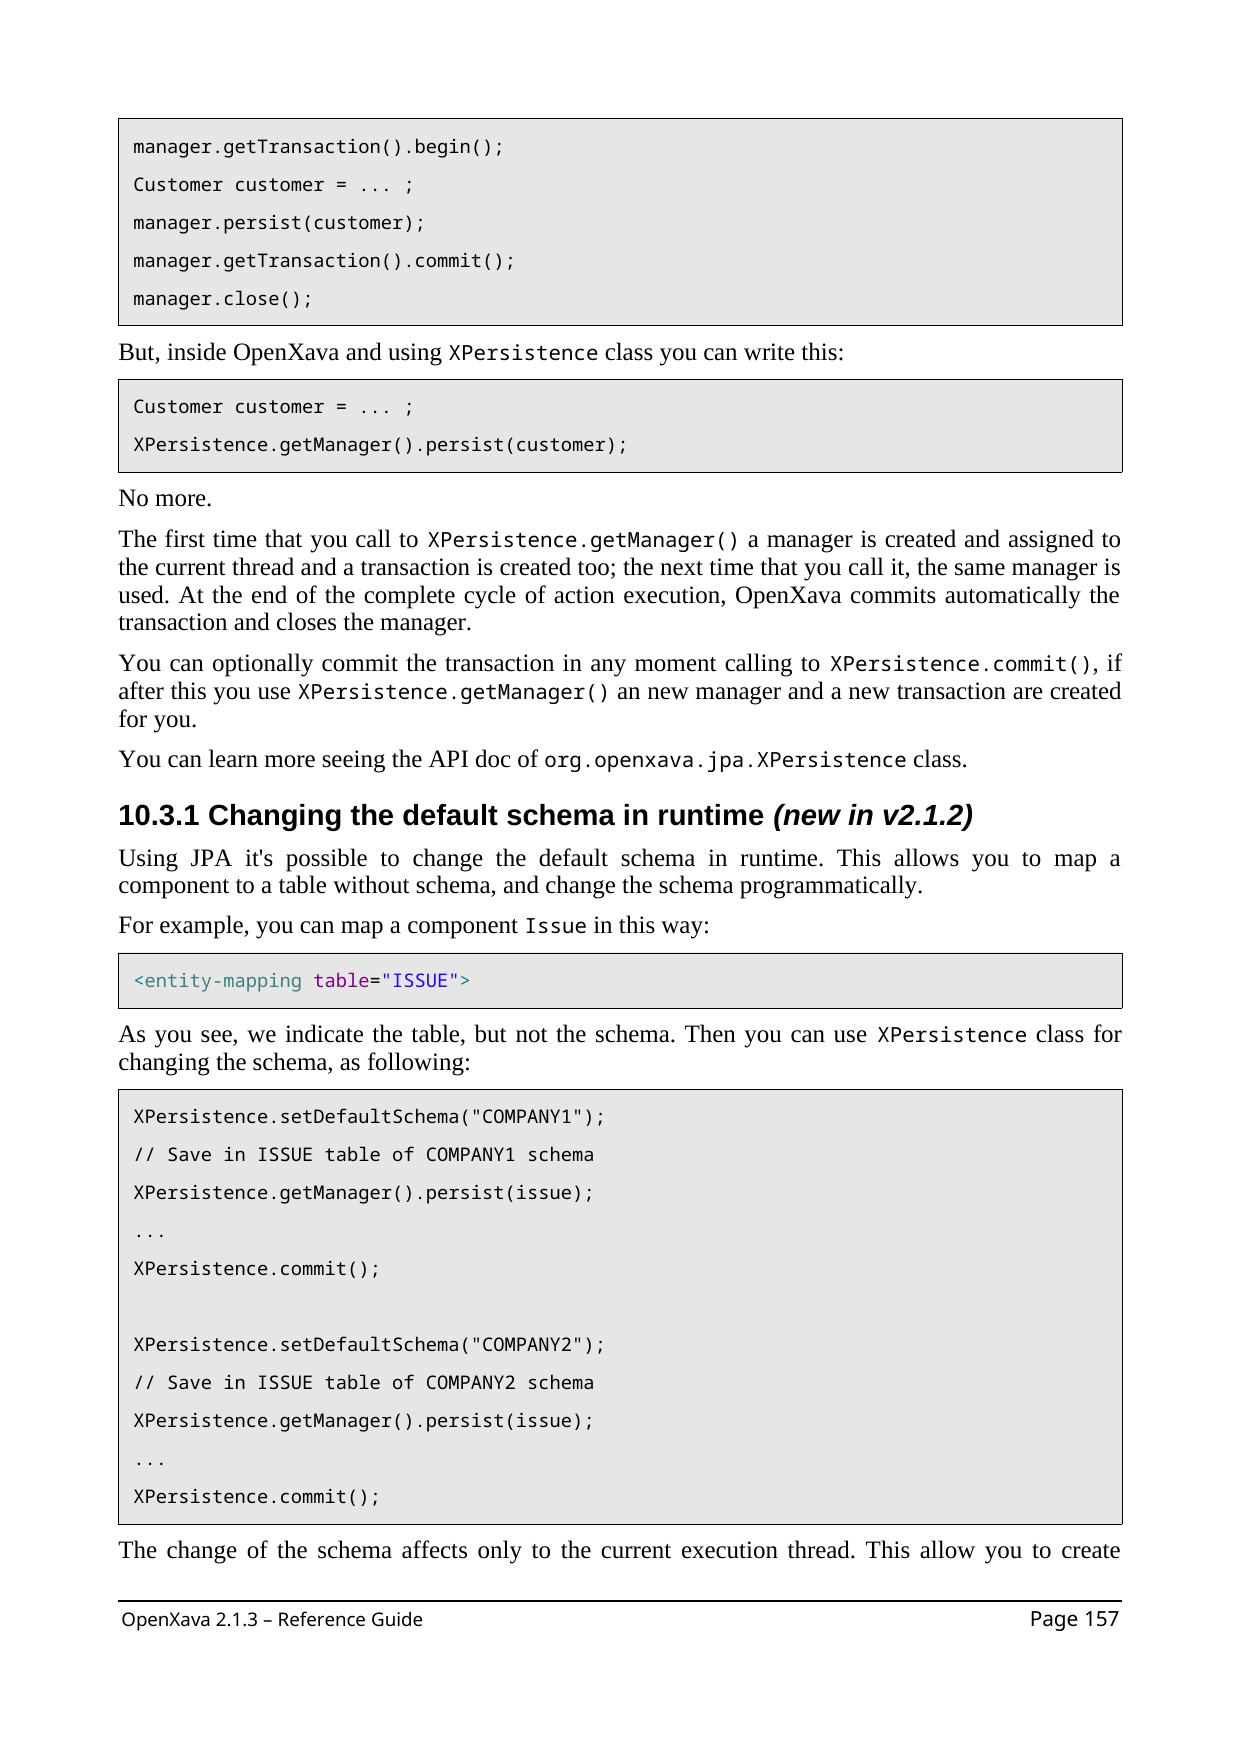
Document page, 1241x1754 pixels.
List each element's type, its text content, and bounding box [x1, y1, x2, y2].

text // Save in ISSUE table of COMPANY1 schema [119, 1127, 1122, 1165]
subtitle Changing the default schema in runtime (new in v2.1.2) [118, 798, 1122, 831]
text XPersistence.getManager().persist(issue); [119, 1165, 1122, 1203]
text No more. [118, 484, 1122, 512]
text You can learn more seeing the API doc of org.openxava.jpa.XPersistence class. [118, 745, 1122, 773]
text XPersistence.commit(); [119, 1241, 1122, 1279]
text As you see, we indicate the table, but not the schema. Then you can use XPersistence class for changing the schema, as following: [118, 1020, 1122, 1076]
text The first time that you call to XPersistence.getManager() a manager is created and assigned to the current thread and a transaction is created too; the next time that you call it, the same manager is used. At the end of the complete cycle of action execution, OpenXava commits automatically the transaction and closes the manager. [118, 525, 1122, 636]
text But, inside OpenXava and using XPersistence class you can write this: [118, 338, 1122, 366]
text XPersistence.setDefaultSchema("COMPANY2"); [119, 1317, 1122, 1355]
text XPersistence.commit(); [119, 1469, 1122, 1524]
text You can optionally commit the transaction in any moment calling to XPersistence.commit(), if after this you use XPersistence.getManager() an new manager and a new transaction are created for you. [118, 649, 1122, 733]
text Using JPA it's possible to change the default schema in runtime. This allows you to map a component to a table without schema, and change the schema programmatically. [118, 844, 1122, 899]
text XPersistence.getManager().persist(issue); [119, 1393, 1122, 1431]
text ... [119, 1203, 1122, 1241]
text manager.persist(customer); [119, 194, 1122, 232]
text XPersistence.setDefaultSchema("COMPANY1"); [119, 1090, 1122, 1127]
text manager.getTransaction().commit(); [119, 232, 1122, 270]
text The change of the schema affects only to the current execution thread. This allow you to create [118, 1537, 1122, 1564]
text ... [119, 1431, 1122, 1469]
text <entity-mapping table="ISSUE"> [119, 954, 1122, 1008]
text manager.getTransaction().begin(); [119, 119, 1122, 156]
text Customer customer = ... ; [119, 380, 1122, 417]
text For example, you can map a component Issue in this way: [118, 912, 1122, 940]
text XPersistence.getManager().persist(customer); [119, 417, 1122, 472]
text Customer customer = ... ; [119, 156, 1122, 194]
text manager.close(); [119, 270, 1122, 325]
text // Save in ISSUE table of COMPANY2 schema [119, 1355, 1122, 1393]
